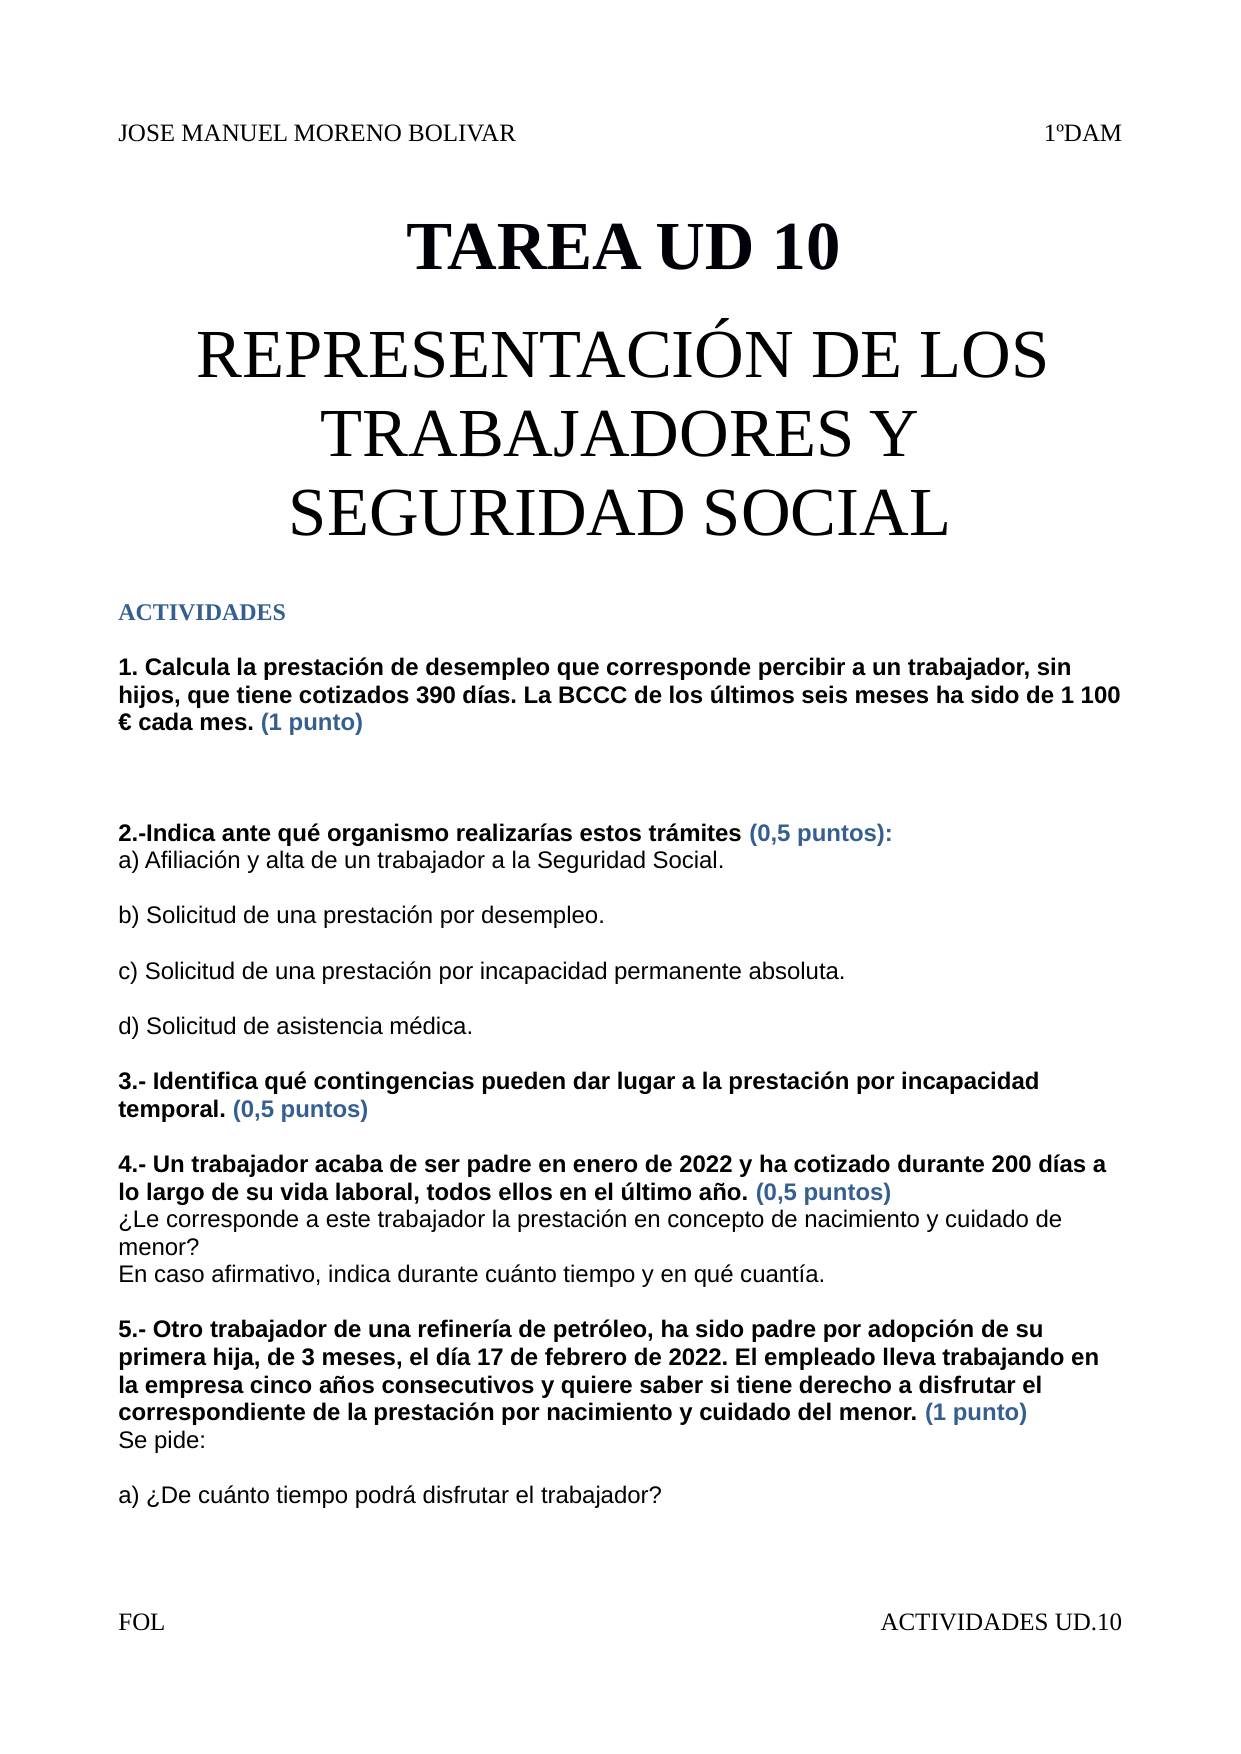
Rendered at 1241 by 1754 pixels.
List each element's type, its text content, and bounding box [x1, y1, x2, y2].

list a) ¿De cuánto tiempo podrá disfrutar el trabajador? [118, 1481, 1122, 1509]
text 2.-Indica ante qué organismo realizarías estos trámites (0,5 puntos): [118, 818, 1122, 846]
text ACTIVIDADES [118, 598, 1122, 625]
text REPRESENTACIÓN DE LOS TRABAJADORES Y SEGURIDAD SOCIAL [118, 313, 1122, 550]
text 3.- Identifica qué contingencias pueden dar lugar a la prestación por incapacidad temporal. (0,5 puntos) [118, 1067, 1122, 1122]
text En caso afirmativo, indica durante cuánto tiempo y en qué cuantía. [118, 1260, 1122, 1288]
text TAREA UD 10 [118, 205, 1122, 284]
text 4.- Un trabajador acaba de ser padre en enero de 2022 y ha cotizado durante 200 días a lo largo de su vida laboral, todos ellos en el último año. (0,5 puntos) [118, 1150, 1122, 1205]
text 5.- Otro trabajador de una refinería de petróleo, ha sido padre por adopción de su primera hija, de 3 meses, el día 17 de febrero de 2022. El empleado lleva trabajando en la empresa cinco años consecutivos y quiere saber si tiene derecho a disfrutar el correspondiente de la prestación por nacimiento y cuidado del menor. (1 punto) [118, 1315, 1122, 1426]
text ¿Le corresponde a este trabajador la prestación en concepto de nacimiento y cuidado de menor? [118, 1205, 1122, 1260]
list c) Solicitud de una prestación por incapacidad permanente absoluta. [118, 957, 1122, 984]
list b) Solicitud de una prestación por desempleo. [118, 901, 1122, 929]
list d) Solicitud de asistencia médica. [118, 1012, 1122, 1039]
text 1. Calcula la prestación de desempleo que corresponde percibir a un trabajador, sin hijos, que tiene cotizados 390 días. La BCCC de los últimos seis meses ha sido de 1 100 € cada mes. (1 punto) [118, 653, 1122, 736]
list a) Afiliación y alta de un trabajador a la Seguridad Social. [118, 846, 1122, 874]
text Se pide: [118, 1426, 1122, 1453]
